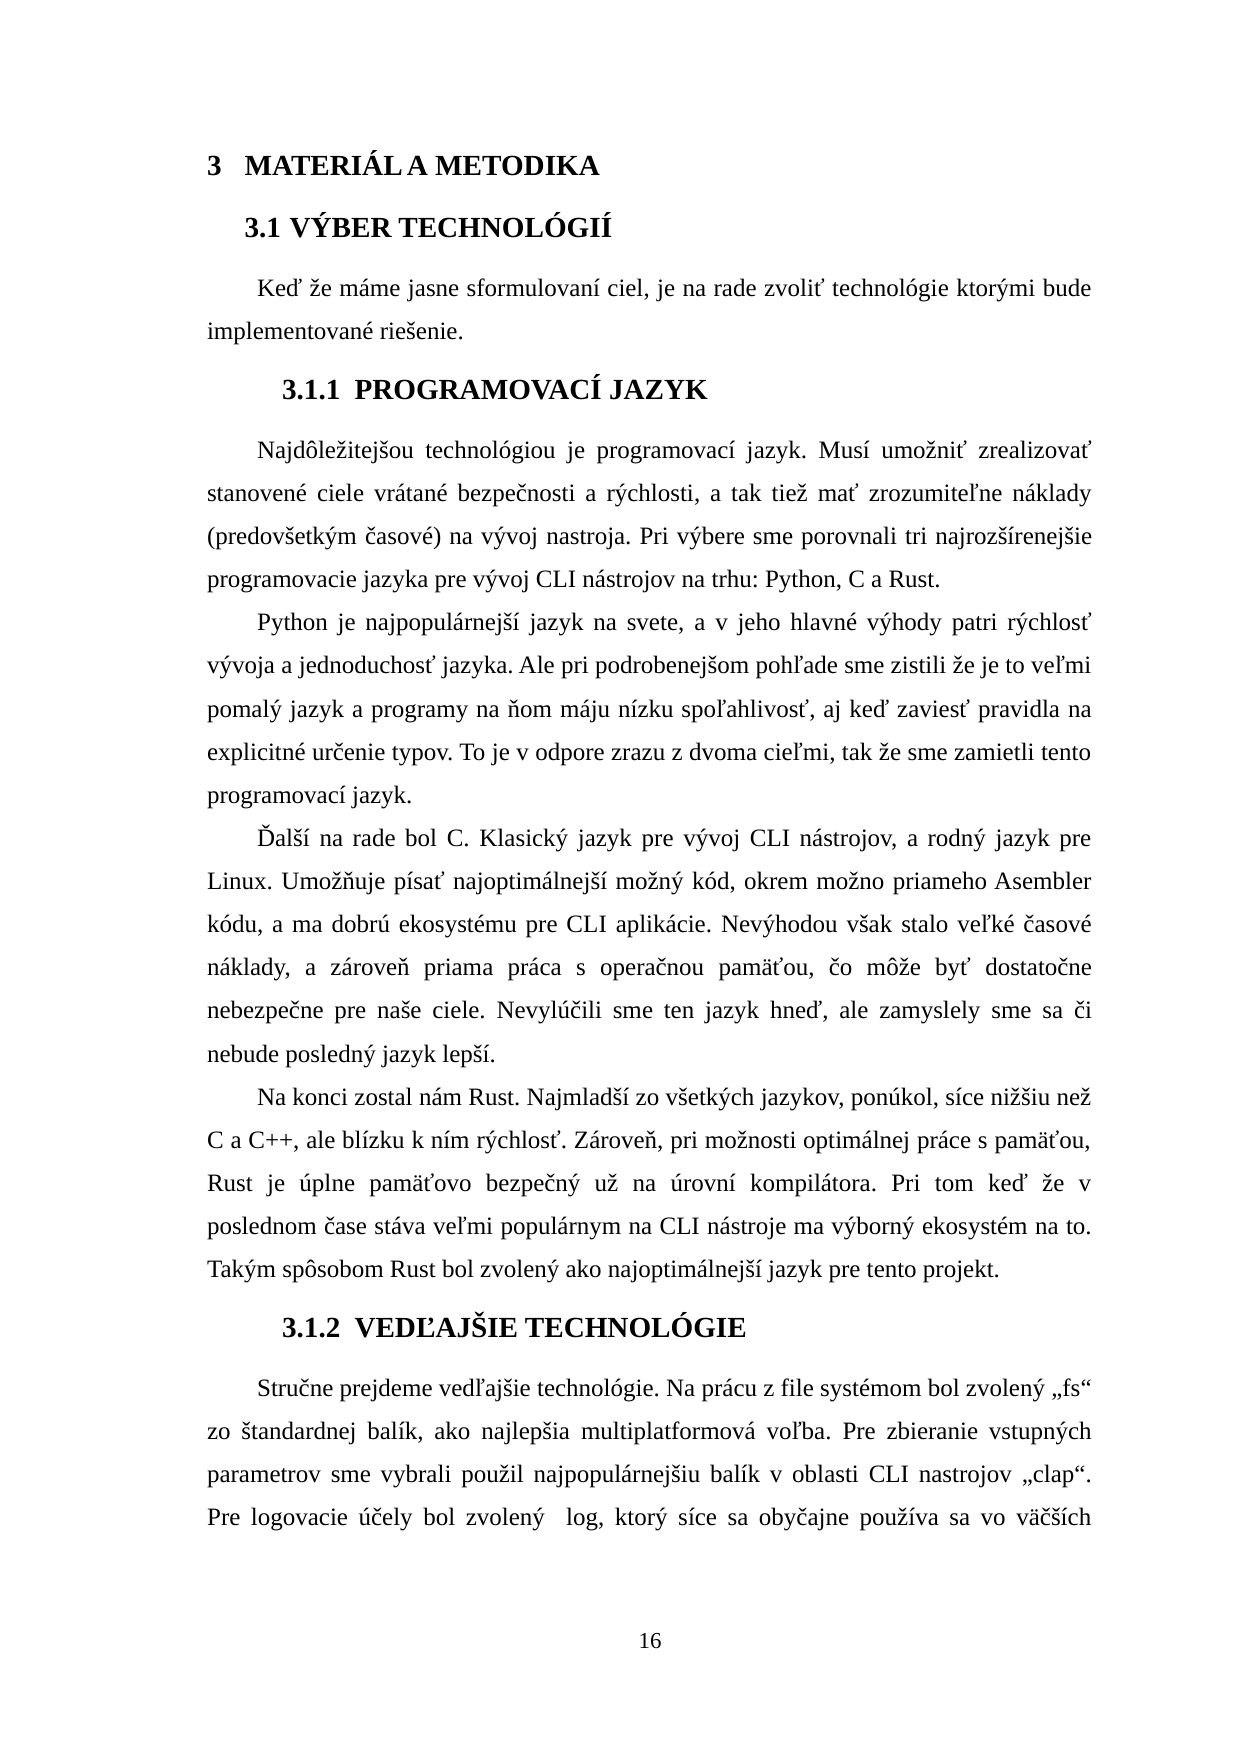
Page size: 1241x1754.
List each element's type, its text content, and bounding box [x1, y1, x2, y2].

text Keď že máme jasne sformulovaní ciel, je na rade zvoliť technológie ktorými bude implementované riešenie. [207, 273, 1092, 345]
text Najdôležitejšou technológiou je programovací jazyk. Musí umožniť zrealizovať stanovené ciele vrátané bezpečnosti a rýchlosti, a tak tiež mať zrozumiteľne náklady (predovšetkým časové) na vývoj nastroja. Pri výbere sme porovnali tri najrozšírenejšie programovacie jazyka pre vývoj CLI nástrojov na trhu: Python, C a Rust. [207, 435, 1092, 593]
subtitle Materiál a metodika [207, 148, 1092, 181]
text Stručne prejdeme vedľajšie technológie. Na prácu z file systémom bol zvolený „fs“ zo štandardnej balík, ako najlepšia multiplatformová voľba. Pre zbieranie vstupných parametrov sme vybrali použil najpopulárnejšiu balík v oblasti CLI nastrojov „clap“. Pre logovacie účely bol zvolený log, ktorý síce sa obyčajne používa sa vo väčších [207, 1373, 1092, 1531]
text Ďalší na rade bol C. Klasický jazyk pre vývoj CLI nástrojov, a rodný jazyk pre Linux. Umožňuje písať najoptimálnejší možný kód, okrem možno priameho Asembler kódu, a ma dobrú ekosystému pre CLI aplikácie. Nevýhodou však stalo veľké časové náklady, a zároveň priama práca s operačnou pamäťou, čo môže byť dostatočne nebezpečne pre naše ciele. Nevylúčili sme ten jazyk hneď, ale zamyslely sme sa či nebude posledný jazyk lepší. [207, 823, 1092, 1067]
text Python je najpopulárnejší jazyk na svete, a v jeho hlavné výhody patri rýchlosť vývoja a jednoduchosť jazyka. Ale pri podrobenejšom pohľade sme zistili že je to veľmi pomalý jazyk a programy na ňom máju nízku spoľahlivosť, aj keď zaviesť pravidla na explicitné určenie typov. To je v odpore zrazu z dvoma cieľmi, tak že sme zamietli tento programovací jazyk. [207, 607, 1092, 809]
subtitle Vedľajšie technológie [282, 1310, 1092, 1343]
text Na konci zostal nám Rust. Najmladší zo všetkých jazykov, ponúkol, síce nižšiu než C a C++, ale blízku k ním rýchlosť. Zároveň, pri možnosti optimálnej práce s pamäťou, Rust je úplne pamäťovo bezpečný už na úrovní kompilátora. Pri tom keď že v poslednom čase stáva veľmi populárnym na CLI nástroje ma výborný ekosystém na to. Takým spôsobom Rust bol zvolený ako najoptimálnejší jazyk pre tento projekt. [207, 1082, 1092, 1283]
subtitle Výber technológií [244, 211, 1092, 244]
subtitle Programovací jazyk [282, 372, 1092, 406]
